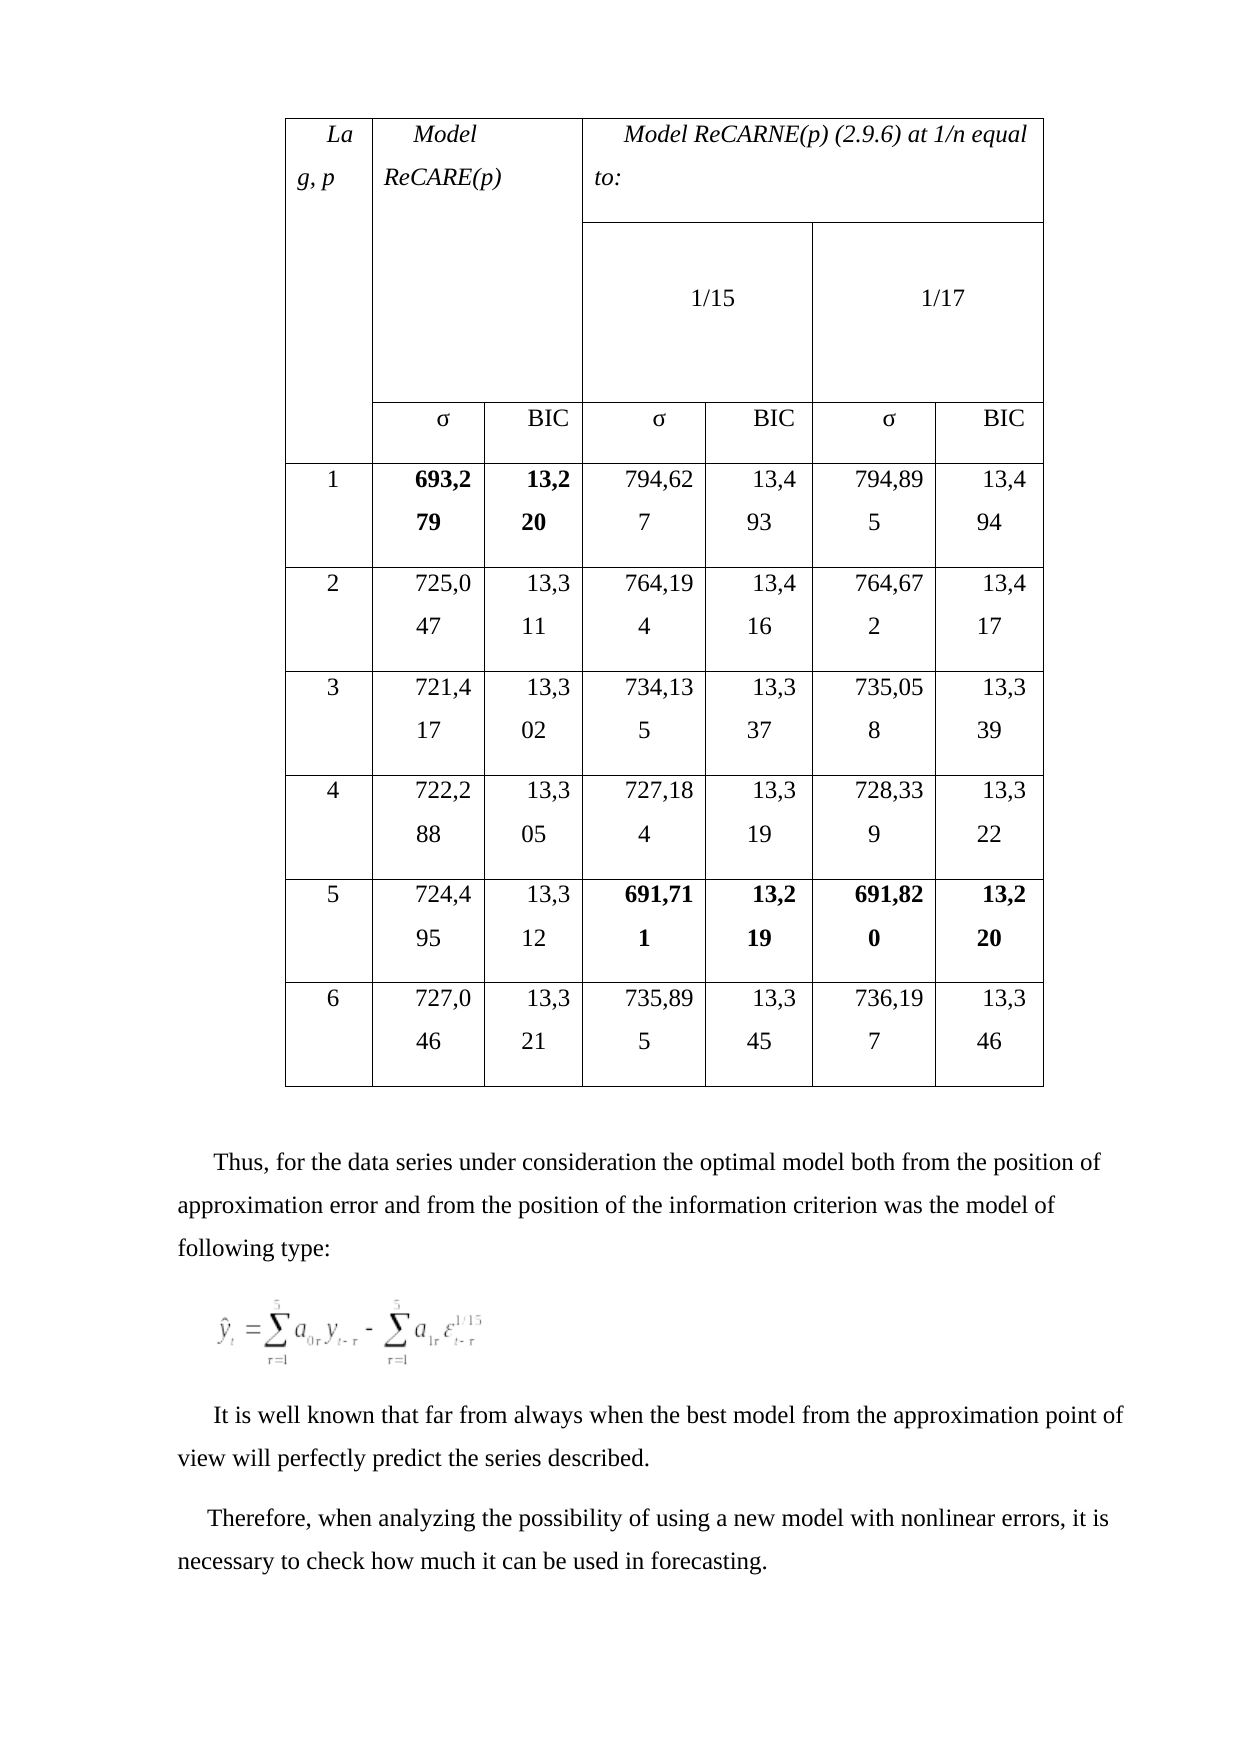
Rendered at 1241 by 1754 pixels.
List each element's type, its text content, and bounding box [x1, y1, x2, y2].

table_cell 13,305 [485, 776, 582, 878]
table_cell 13,417 [936, 568, 1043, 671]
table_cell 1/15 [583, 223, 812, 402]
table_cell 5 [286, 880, 372, 982]
table_cell 13,302 [485, 672, 582, 774]
text Therefore, when analyzing the possibility of using a new model with nonlinear errors, it is necessary to check how much it can be used in forecasting. [177, 1503, 1152, 1575]
table_cell 794,895 [813, 464, 935, 567]
table_cell 1 [286, 464, 372, 567]
table_cell 735,895 [583, 983, 705, 1086]
table_cell 13,494 [936, 464, 1043, 567]
table_cell 764,672 [813, 568, 935, 671]
table_cell BIC [706, 403, 812, 463]
table_cell 13,219 [706, 880, 812, 982]
table_header Model ReCARE(p) [373, 119, 582, 402]
table_cell σ [373, 403, 484, 463]
table_cell 722,288 [373, 776, 484, 878]
table_cell σ [583, 403, 705, 463]
table_cell 13,493 [706, 464, 812, 567]
table_cell 725,047 [373, 568, 484, 671]
table_cell 13,321 [485, 983, 582, 1086]
text It is well known that far from always when the best model from the approximation point of view will perfectly predict the series described. [177, 1400, 1152, 1472]
table_cell BIC [936, 403, 1043, 463]
table_cell 727,184 [583, 776, 705, 878]
table_cell 691,711 [583, 880, 705, 982]
table_cell 13,337 [706, 672, 812, 774]
table_cell 734,135 [583, 672, 705, 774]
table_cell 764,194 [583, 568, 705, 671]
table_cell 6 [286, 983, 372, 1086]
table_cell 724,495 [373, 880, 484, 982]
table_cell 13,220 [485, 464, 582, 567]
table_cell 13,220 [936, 880, 1043, 982]
table_cell 2 [286, 568, 372, 671]
table_cell 693,279 [373, 464, 484, 567]
table_cell 13,311 [485, 568, 582, 671]
table_cell 13,346 [936, 983, 1043, 1086]
table_cell 735,058 [813, 672, 935, 774]
table_cell 13,416 [706, 568, 812, 671]
table_cell 13,339 [936, 672, 1043, 774]
text Thus, for the data series under consideration the optimal model both from the position of approximation error and from the position of the information criterion was the model of following type: [177, 1147, 1152, 1262]
table_cell σ [813, 403, 935, 463]
table_cell 728,339 [813, 776, 935, 878]
table_cell 736,197 [813, 983, 935, 1086]
table_header Model ReCARNE(p) (2.9.6) at 1/n equal to: [583, 119, 1043, 222]
table_cell 13,319 [706, 776, 812, 878]
table_header Lag, p [286, 119, 372, 463]
table_cell 1/17 [813, 223, 1043, 402]
table_cell 13,322 [936, 776, 1043, 878]
table_cell 13,312 [485, 880, 582, 982]
table_cell 794,627 [583, 464, 705, 567]
table_cell 13,345 [706, 983, 812, 1086]
table_cell 721,417 [373, 672, 484, 774]
table_cell 4 [286, 776, 372, 878]
table_cell 3 [286, 672, 372, 774]
table_cell 691,820 [813, 880, 935, 982]
table_cell BIC [485, 403, 582, 463]
table_cell 727,046 [373, 983, 484, 1086]
